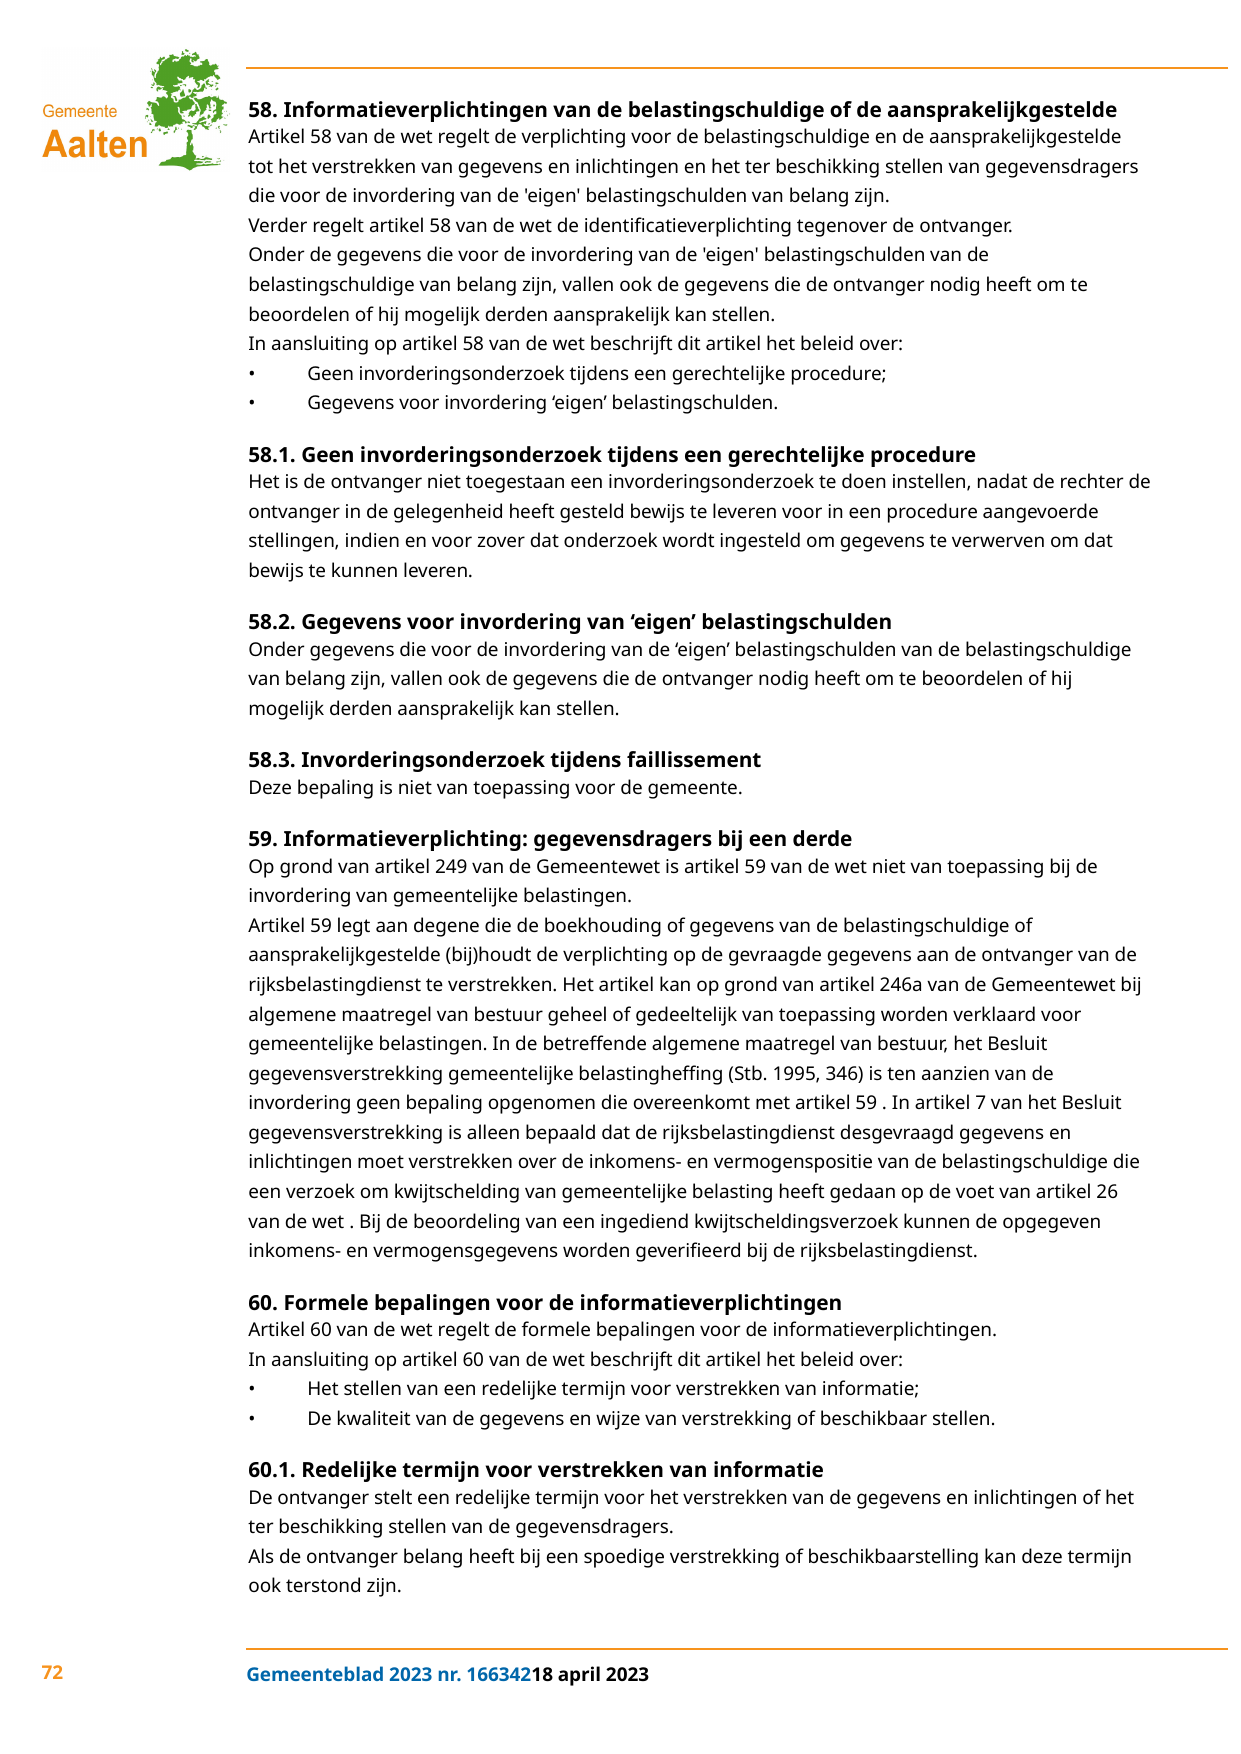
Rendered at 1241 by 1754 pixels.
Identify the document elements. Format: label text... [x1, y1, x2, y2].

text In aansluiting op artikel 60 van de wet beschrijft dit artikel het beleid over: [248, 1346, 1152, 1372]
text Deze bepaling is niet van toepassing voor de gemeente. [248, 774, 1152, 800]
text Artikel 60 van de wet regelt de formele bepalingen voor de informatieverplichtingen. [248, 1316, 1152, 1342]
text Onder de gegevens die voor de invordering van de 'eigen' belastingschulden van de belastingschuldige van belang zijn, vallen ook de gegevens die de ontvanger nodig heeft om te beoordelen of hij mogelijk derden aansprakelijk kan stellen. [248, 242, 1152, 326]
text rijksbelastingdienst te verstrekken. Het artikel kan op grond van artikel 246a van de Gemeentewet bij [248, 971, 1152, 997]
text 58.2. Gegevens voor invordering van ‘eigen’ belastingschulden [248, 607, 1152, 636]
text 58.1. Geen invorderingsonderzoek tijdens een gerechtelijke procedure [248, 440, 1152, 468]
text De ontvanger stelt een redelijke termijn voor het verstrekken van de gegevens en inlichtingen of het ter beschikking stellen van de gegevensdragers. [248, 1484, 1152, 1539]
text 58. Informatieverplichtingen van de belastingschuldige of de aansprakelijkgestelde [248, 95, 1152, 123]
list Geen invorderingsonderzoek tijdens een gerechtelijke procedure; [248, 360, 1152, 386]
text Verder regelt artikel 58 van de wet de identificatieverplichting tegenover de ontvanger. [248, 212, 1152, 238]
text 58.3. Invorderingsonderzoek tijdens faillissement [248, 746, 1152, 774]
list Het stellen van een redelijke termijn voor verstrekken van informatie; [248, 1375, 1152, 1401]
text Het is de ontvanger niet toegestaan een invorderingsonderzoek te doen instellen, nadat de rechter de [248, 468, 1152, 494]
text 60. Formele bepalingen voor de informatieverplichtingen [248, 1288, 1152, 1316]
text ontvanger in de gelegenheid heeft gesteld bewijs te leveren voor in een procedure aangevoerde stellingen, indien en voor zover dat onderzoek wordt ingesteld om gegevens te verwerven om dat bewijs te kunnen leveren. [248, 498, 1152, 583]
text 59. Informatieverplichting: gegevensdragers bij een derde [248, 824, 1152, 853]
text algemene maatregel van bestuur geheel of gedeeltelijk van toepassing worden verklaard voor gemeentelijke belastingen. In de betreffende algemene maatregel van bestuur, het Besluit gegevensverstrekking gemeentelijke belastingheffing (Stb. 1995, 346) is ten aanzien van de invordering geen bepaling opgenomen die overeenkomt met artikel 59 . In artikel 7 van het Besluit gegevensverstrekking is alleen bepaald dat de rijksbelastingdienst desgevraagd gegevens en inlichtingen moet verstrekken over de inkomens- en vermogenspositie van de belastingschuldige die een verzoek om kwijtschelding van gemeentelijke belasting heeft gedaan op de voet van artikel 26 van de wet . Bij de beoordeling van een ingediend kwijtscheldingsverzoek kunnen de opgegeven inkomens- en vermogensgegevens worden geverifieerd bij de rijksbelastingdienst. [248, 1001, 1152, 1263]
list Gegevens voor invordering ‘eigen’ belastingschulden. [248, 389, 1152, 415]
text Artikel 59 legt aan degene die de boekhouding of gegevens van de belastingschuldige of aansprakelijkgestelde (bij)houdt de verplichting op de gevraagde gegevens aan de ontvanger van de [248, 912, 1152, 967]
list De kwaliteit van de gegevens en wijze van verstrekking of beschikbaar stellen. [248, 1405, 1152, 1431]
text Onder gegevens die voor de invordering van de ‘eigen’ belastingschulden van de belastingschuldige van belang zijn, vallen ook de gegevens die de ontvanger nodig heeft om te beoordelen of hij mogelijk derden aansprakelijk kan stellen. [248, 636, 1152, 721]
text Als de ontvanger belang heeft bij een spoedige verstrekking of beschikbaarstelling kan deze termijn ook terstond zijn. [248, 1543, 1152, 1598]
text 60.1. Redelijke termijn voor verstrekken van informatie [248, 1455, 1152, 1484]
text In aansluiting op artikel 58 van de wet beschrijft dit artikel het beleid over: [248, 330, 1152, 356]
text Artikel 58 van de wet regelt de verplichting voor de belastingschuldige en de aansprakelijkgestelde tot het verstrekken van gegevens en inlichtingen en het ter beschikking stellen van gegevensdragers die voor de invordering van de 'eigen' belastingschulden van belang zijn. [248, 123, 1152, 208]
text Op grond van artikel 249 van de Gemeentewet is artikel 59 van de wet niet van toepassing bij de invordering van gemeentelijke belastingen. [248, 853, 1152, 908]
picture [41, 47, 231, 172]
